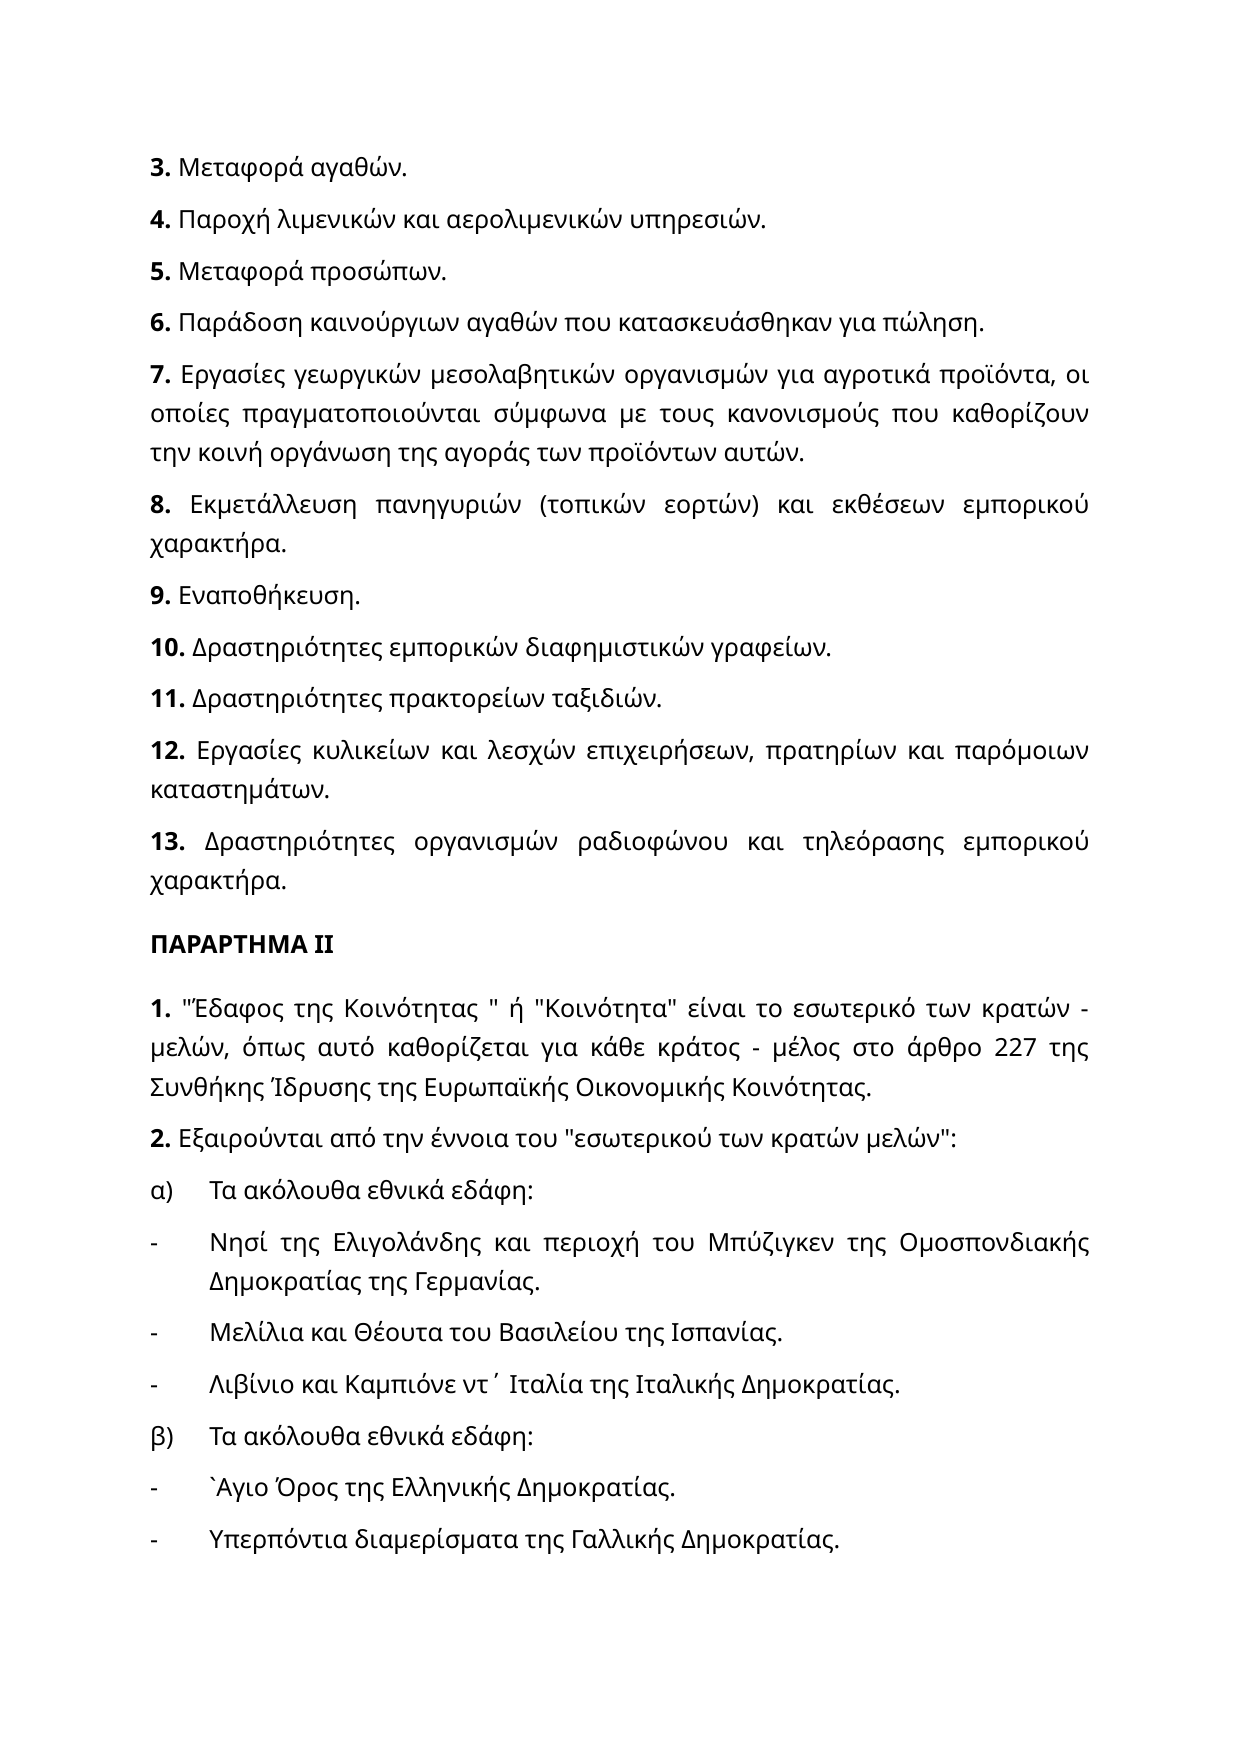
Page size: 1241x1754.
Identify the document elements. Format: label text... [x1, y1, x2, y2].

list - Νησί της Ελιγολάνδης και περιοχή του Μπύζιγκεν της Ομοσπονδιακής Δημοκρατίας της Γερμανίας. [150, 1224, 1090, 1297]
text 13. Δραστηριότητες οργανισμών ραδιοφώνου και τηλεόρασης εμπορικού χαρακτήρα. [150, 823, 1090, 897]
list - Λιβίνιο και Καμπιόνε ντ΄ Ιταλία της Ιταλικής Δημοκρατίας. [150, 1367, 1090, 1401]
text 11. Δραστηριότητες πρακτορείων ταξιδιών. [150, 681, 1090, 715]
list β) Τα ακόλουθα εθνικά εδάφη: [150, 1418, 1090, 1452]
text 10. Δραστηριότητες εμπορικών διαφημιστικών γραφείων. [150, 629, 1090, 663]
list - Μελίλια και Θέουτα του Βασιλείου της Ισπανίας. [150, 1315, 1090, 1349]
list - `Αγιο Όρος της Ελληνικής Δημοκρατίας. [150, 1470, 1090, 1504]
list - Υπερπόντια διαμερίσματα της Γαλλικής Δημοκρατίας. [150, 1522, 1090, 1556]
text 12. Εργασίες κυλικείων και λεσχών επιχειρήσεων, πρατηρίων και παρόμοιων καταστημάτων. [150, 732, 1090, 806]
text ΠΑΡΑΡΤΗΜΑ II [150, 927, 1090, 961]
text 1. "Έδαφος της Κοινότητας " ή "Κοινότητα" είναι το εσωτερικό των κρατών - μελών, όπως αυτό καθορίζεται για κάθε κράτος - μέλος στο άρθρο 227 της Συνθήκης Ίδρυσης της Ευρωπαϊκής Οικονομικής Κοινότητας. [150, 991, 1090, 1103]
list α) Τα ακόλουθα εθνικά εδάφη: [150, 1172, 1090, 1207]
text 2. Εξαιρούνται από την έννοια του "εσωτερικού των κρατών μελών": [150, 1121, 1090, 1155]
text 4. Παροχή λιμενικών και αερολιμενικών υπηρεσιών. [150, 202, 1090, 236]
text 5. Μεταφορά προσώπων. [150, 253, 1090, 287]
text 8. Εκμετάλλευση πανηγυριών (τοπικών εορτών) και εκθέσεων εμπορικού χαρακτήρα. [150, 487, 1090, 560]
text 3. Μεταφορά αγαθών. [150, 150, 1090, 184]
text 6. Παράδοση καινούργιων αγαθών που κατασκευάσθηκαν για πώληση. [150, 305, 1090, 339]
text 9. Εναποθήκευση. [150, 577, 1090, 612]
text 7. Εργασίες γεωργικών μεσολαβητικών οργανισμών για αγροτικά προϊόντα, οι οποίες πραγματοποιούνται σύμφωνα με τους κανονισμούς που καθορίζουν την κοινή οργάνωση της αγοράς των προϊόντων αυτών. [150, 357, 1090, 469]
